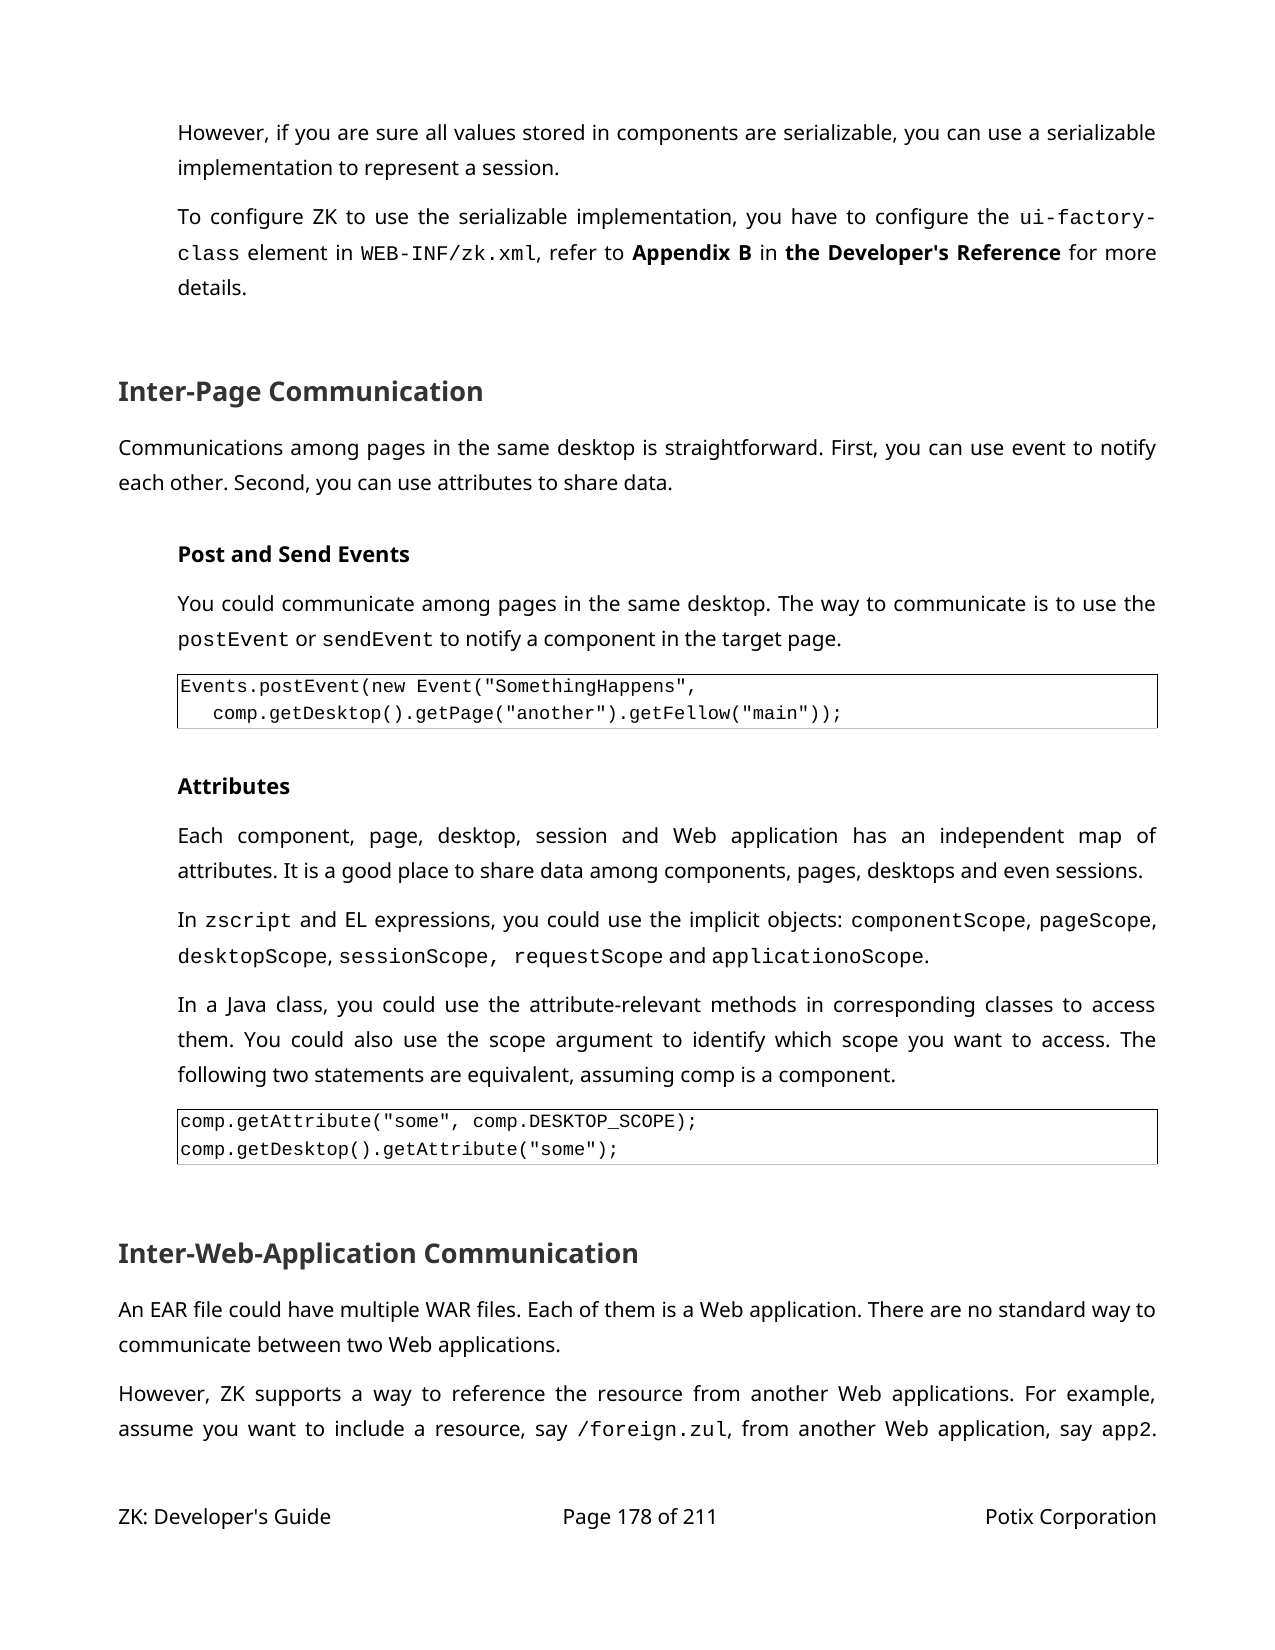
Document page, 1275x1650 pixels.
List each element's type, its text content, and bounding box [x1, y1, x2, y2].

text Each component, page, desktop, session and Web application has an independent map of attributes. It is a good place to share data among components, pages, desktops and even sessions. [177, 821, 1157, 885]
text comp.getDesktop().getPage("another").getFellow("main")); [178, 701, 1157, 728]
subtitle Attributes [177, 771, 1157, 801]
subtitle Post and Send Events [177, 539, 1157, 569]
text Events.postEvent(new Event("SomethingHappens", [178, 675, 1157, 698]
text comp.getAttribute("some", comp.DESKTOP_SCOPE); [178, 1110, 1157, 1133]
subtitle Inter-Web-Application Communication [118, 1234, 1157, 1271]
text In a Java class, you could use the attribute-relevant methods in corresponding classes to access them. You could also use the scope argument to identify which scope you want to access. The following two statements are equivalent, assuming comp is a component. [177, 990, 1157, 1089]
text However, ZK supports a way to reference the resource from another Web applications. For example, assume you want to include a resource, say /foreign.zul, from another Web application, say app2. [118, 1379, 1157, 1443]
subtitle Inter-Page Communication [118, 372, 1157, 409]
text comp.getDesktop().getAttribute("some"); [178, 1136, 1157, 1164]
text However, if you are sure all values stored in components are serializable, you can use a serializable implementation to represent a session. [177, 118, 1157, 182]
text To configure ZK to use the serializable implementation, you have to configure the ui-factory-class element in WEB-INF/zk.xml, refer to Appendix B in the Developer's Reference for more details. [177, 202, 1157, 301]
text In zscript and EL expressions, you could use the implicit objects: componentScope, pageScope, desktopScope, sessionScope, requestScope and applicationoScope. [177, 905, 1157, 969]
text Communications among pages in the same desktop is straightforward. First, you can use event to notify each other. Second, you can use attributes to share data. [118, 433, 1157, 496]
text You could communicate among pages in the same desktop. The way to communicate is to use the postEvent or sendEvent to notify a component in the target page. [177, 589, 1157, 653]
text An EAR file could have multiple WAR files. Each of them is a Web application. There are no standard way to communicate between two Web applications. [118, 1295, 1157, 1358]
